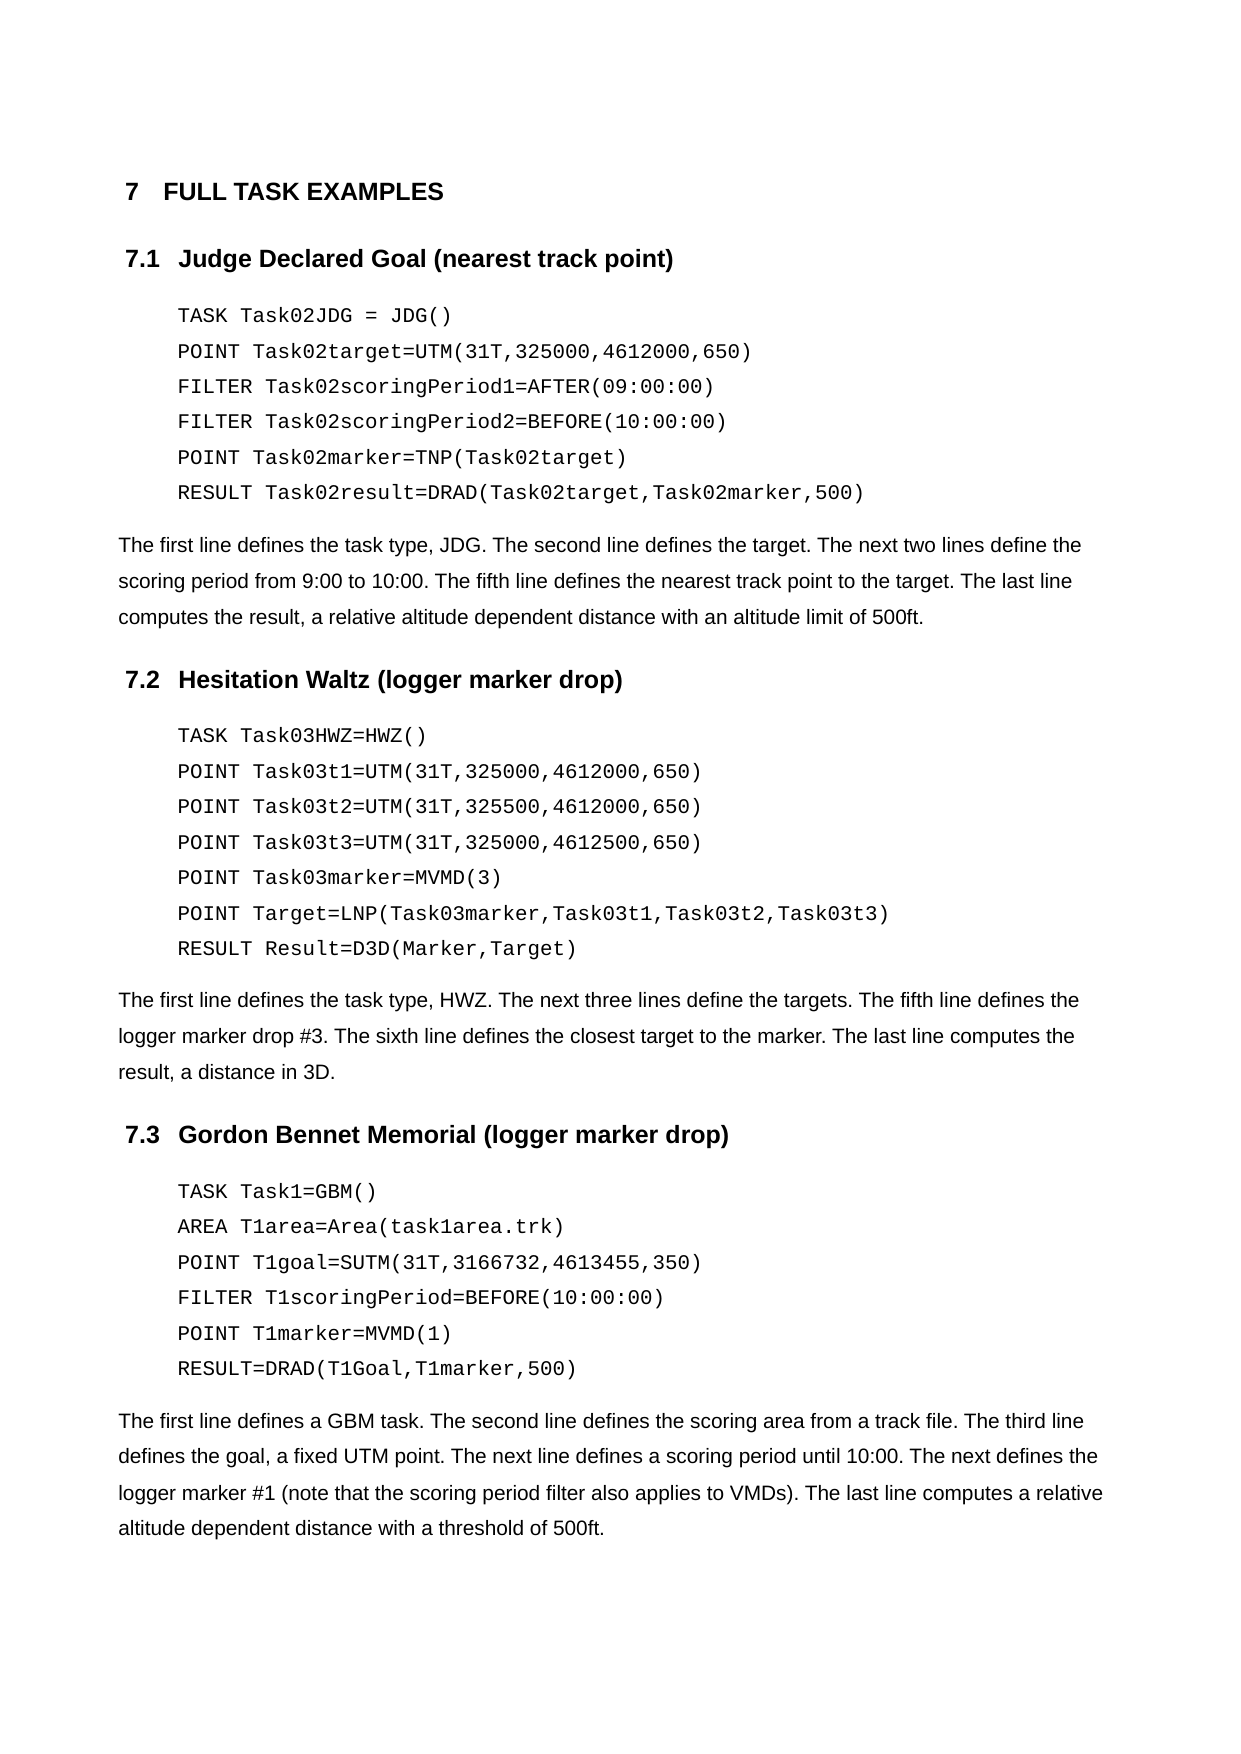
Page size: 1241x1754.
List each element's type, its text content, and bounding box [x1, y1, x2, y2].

text TASK Task03HWZ=HWZ() POINT Task03t1=UTM(31T,325000,4612000,650) POINT Task03t2=UTM(31T,325500,4612000,650) POINT Task03t3=UTM(31T,325000,4612500,650) POINT Task03marker=MVMD(3) POINT Target=LNP(Task03marker,Task03t1,Task03t2,Task03t3) RESULT Result=D3D(Marker,Target) [177, 726, 1063, 962]
text The first line defines the task type, HWZ. The next three lines define the targets. The fifth line defines the logger marker drop #3. The sixth line defines the closest target to the marker. The last line computes the result, a distance in 3D. [118, 988, 1122, 1084]
subtitle Hesitation Waltz (logger marker drop) [118, 665, 1122, 693]
text TASK Task1=GBM() AREA T1area=Area(task1area.trk) POINT T1goal=SUTM(31T,3166732,4613455,350) FILTER T1scoringPeriod=BEFORE(10:00:00) POINT T1marker=MVMD(1) RESULT=DRAD(T1Goal,T1marker,500) [177, 1181, 1063, 1382]
subtitle Judge Declared Goal (nearest track point) [118, 244, 1122, 273]
text The first line defines a GBM task. The second line defines the scoring area from a track file. The third line defines the goal, a fixed UTM point. The next line defines a scoring period until 10:00. The next defines the logger marker #1 (note that the scoring period filter also applies to VMDs). The last line computes a relative altitude dependent distance with a threshold of 500ft. [118, 1408, 1122, 1540]
text The first line defines the task type, JDG. The second line defines the target. The next two lines define the scoring period from 9:00 to 10:00. The fifth line defines the nearest track point to the target. The last line computes the result, a relative altitude dependent distance with an altitude limit of 500ft. [118, 533, 1122, 628]
subtitle Full task examples [118, 177, 1122, 206]
text TASK Task02JDG = JDG() POINT Task02target=UTM(31T,325000,4612000,650) FILTER Task02scoringPeriod1=AFTER(09:00:00) FILTER Task02scoringPeriod2=BEFORE(10:00:00) POINT Task02marker=TNP(Task02target) RESULT Task02result=DRAD(Task02target,Task02marker,500) [177, 305, 1063, 506]
subtitle Gordon Bennet Memorial (logger marker drop) [118, 1120, 1122, 1149]
